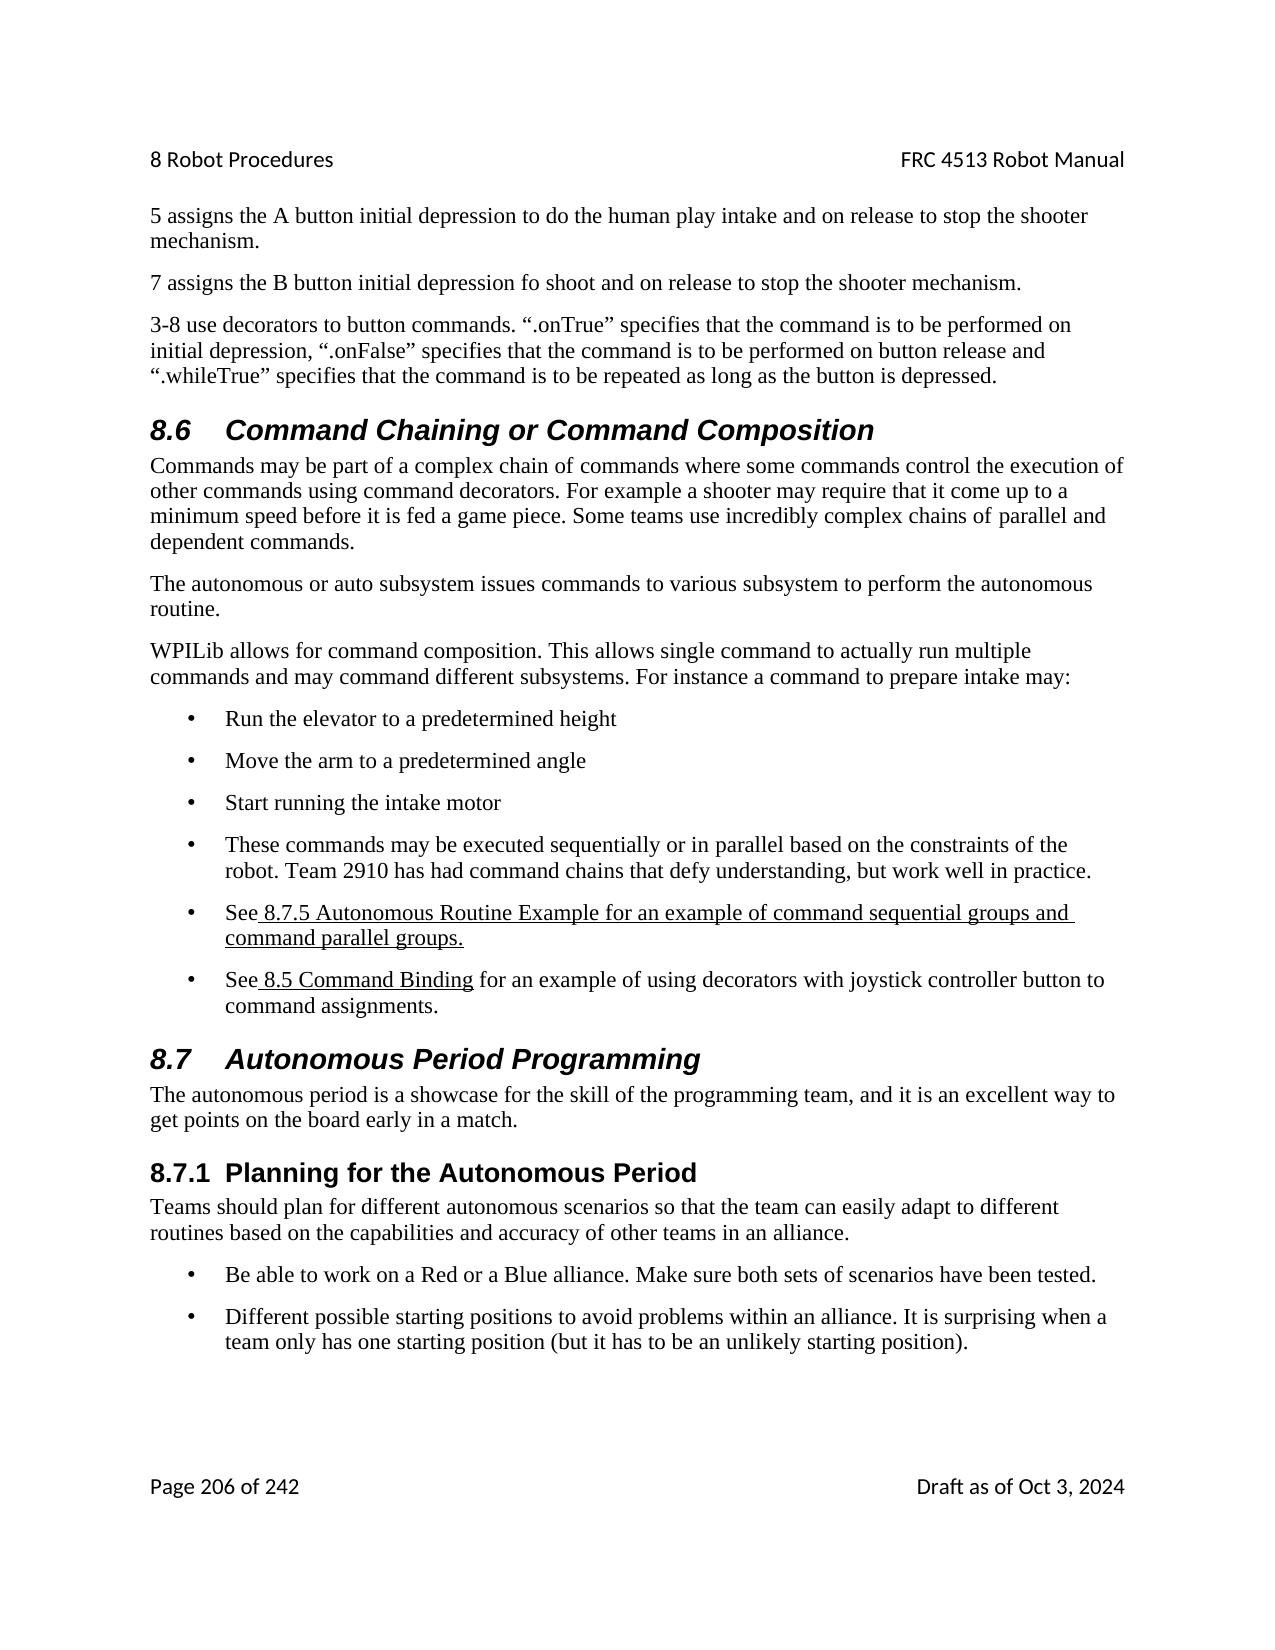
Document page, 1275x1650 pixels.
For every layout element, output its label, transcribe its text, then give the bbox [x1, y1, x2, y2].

text The autonomous period is a showcase for the skill of the programming team, and it is an excellent way to get points on the board early in a match. [150, 1082, 1125, 1133]
text WPILib allows for command composition. This allows single command to actually run multiple commands and may command different subsystems. For instance a command to prepare intake may: [150, 638, 1125, 689]
list Different possible starting positions to avoid problems within an alliance. It is surprising when a team only has one starting position (but it has to be an unlikely starting position). [187, 1304, 1125, 1355]
text 3-8 use decorators to button commands. “.onTrue” specifies that the command is to be performed on initial depression, “.onFalse” specifies that the command is to be performed on button release and “.whileTrue” specifies that the command is to be repeated as long as the button is depressed. [150, 312, 1125, 389]
text Teams should plan for different autonomous scenarios so that the team can easily adapt to different routines based on the capabilities and accuracy of other teams in an alliance. [150, 1194, 1125, 1245]
subtitle Command Chaining or Command Composition [150, 414, 1125, 446]
text 5 assigns the A button initial depression to do the human play intake and on release to stop the shooter mechanism. [150, 203, 1125, 254]
subtitle Autonomous Period Programming [150, 1043, 1125, 1076]
text 7 assigns the B button initial depression fo shoot and on release to stop the shooter mechanism. [150, 270, 1125, 296]
list See 8.5 Command Binding for an example of using decorators with joystick controller button to command assignments. [187, 967, 1125, 1018]
list See 8.7.5 Autonomous Routine Example for an example of command sequential groups and command parallel groups. [187, 900, 1125, 951]
text Commands may be part of a complex chain of commands where some commands control the execution of other commands using command decorators. For example a shooter may require that it come up to a minimum speed before it is fed a game piece. Some teams use incredibly complex chains of parallel and dependent commands. [150, 453, 1125, 554]
list Start running the intake motor [187, 790, 1125, 816]
list Move the arm to a predetermined angle [187, 748, 1125, 773]
list These commands may be executed sequentially or in parallel based on the constraints of the robot. Team 2910 has had command chains that defy understanding, but work well in practice. [187, 832, 1125, 883]
list Be able to work on a Red or a Blue alliance. Make sure both sets of scenarios have been tested. [187, 1262, 1125, 1287]
list Run the elevator to a predetermined height [187, 706, 1125, 731]
text The autonomous or auto subsystem issues commands to various subsystem to perform the autonomous routine. [150, 571, 1125, 622]
subtitle Planning for the Autonomous Period [150, 1158, 1125, 1188]
